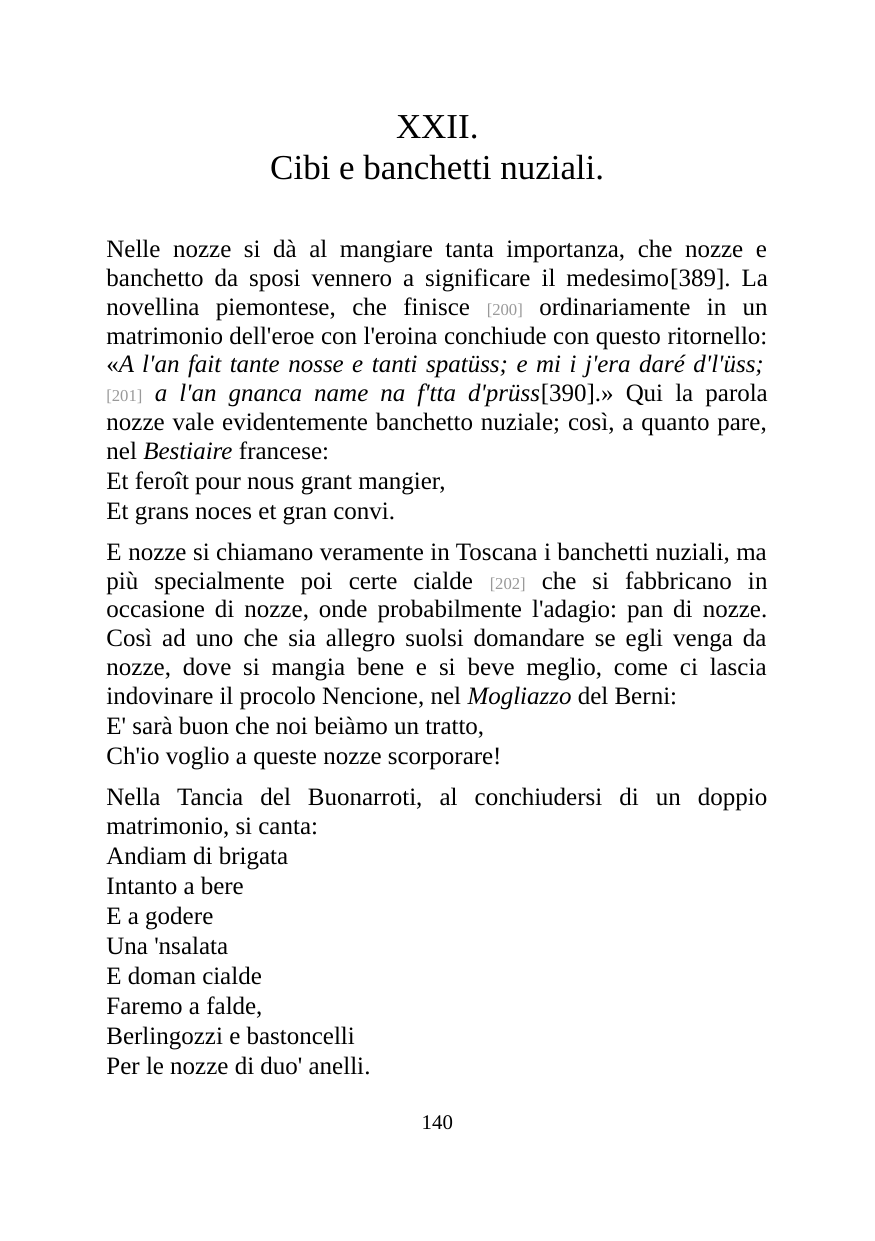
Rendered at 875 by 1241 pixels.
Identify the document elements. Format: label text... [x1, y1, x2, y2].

text Nelle nozze si dà al mangiare tanta importanza, che nozze e banchetto da sposi vennero a significare il medesimo[389]. La novellina piemontese, che finisce [200] ordinariamente in un matrimonio dell'eroe con l'eroina conchiude con questo ritornello: «A l'an fait tante nosse e tanti spatüss; e mi i j'era daré d'l'üss; [201] a l'an gnanca name na f'tta d'prüss[390].» Qui la parola nozze vale evidentemente banchetto nuziale; così, a quanto pare, nel Bestiaire francese: [106, 234, 768, 464]
text Et feroît pour nous grant mangier, Et grans noces et gran convi. [106, 464, 768, 524]
subtitle XXII. Cibi e banchetti nuziali. [106, 106, 768, 187]
text Andiam di brigata Intanto a bere E a godere Una 'nsalata E doman cialde Faremo a falde, Berlingozzi e bastoncelli Per le nozze di duo' anelli. [106, 839, 768, 1079]
text Nella Tancia del Buonarroti, al conchiudersi di un doppio matrimonio, si canta: [106, 782, 768, 839]
text E nozze si chiamano veramente in Toscana i banchetti nuziali, ma più specialmente poi certe cialde [202] che si fabbricano in occasione di nozze, onde probabilmente l'adagio: pan di nozze. Così ad uno che sia allegro suolsi domandare se egli venga da nozze, dove si mangia bene e si beve meglio, come ci lascia indovinare il procolo Nencione, nel Mogliazzo del Berni: [106, 537, 768, 709]
text E' sarà buon che noi beiàmo un tratto, Ch'io voglio a queste nozze scorporare! [106, 709, 768, 769]
